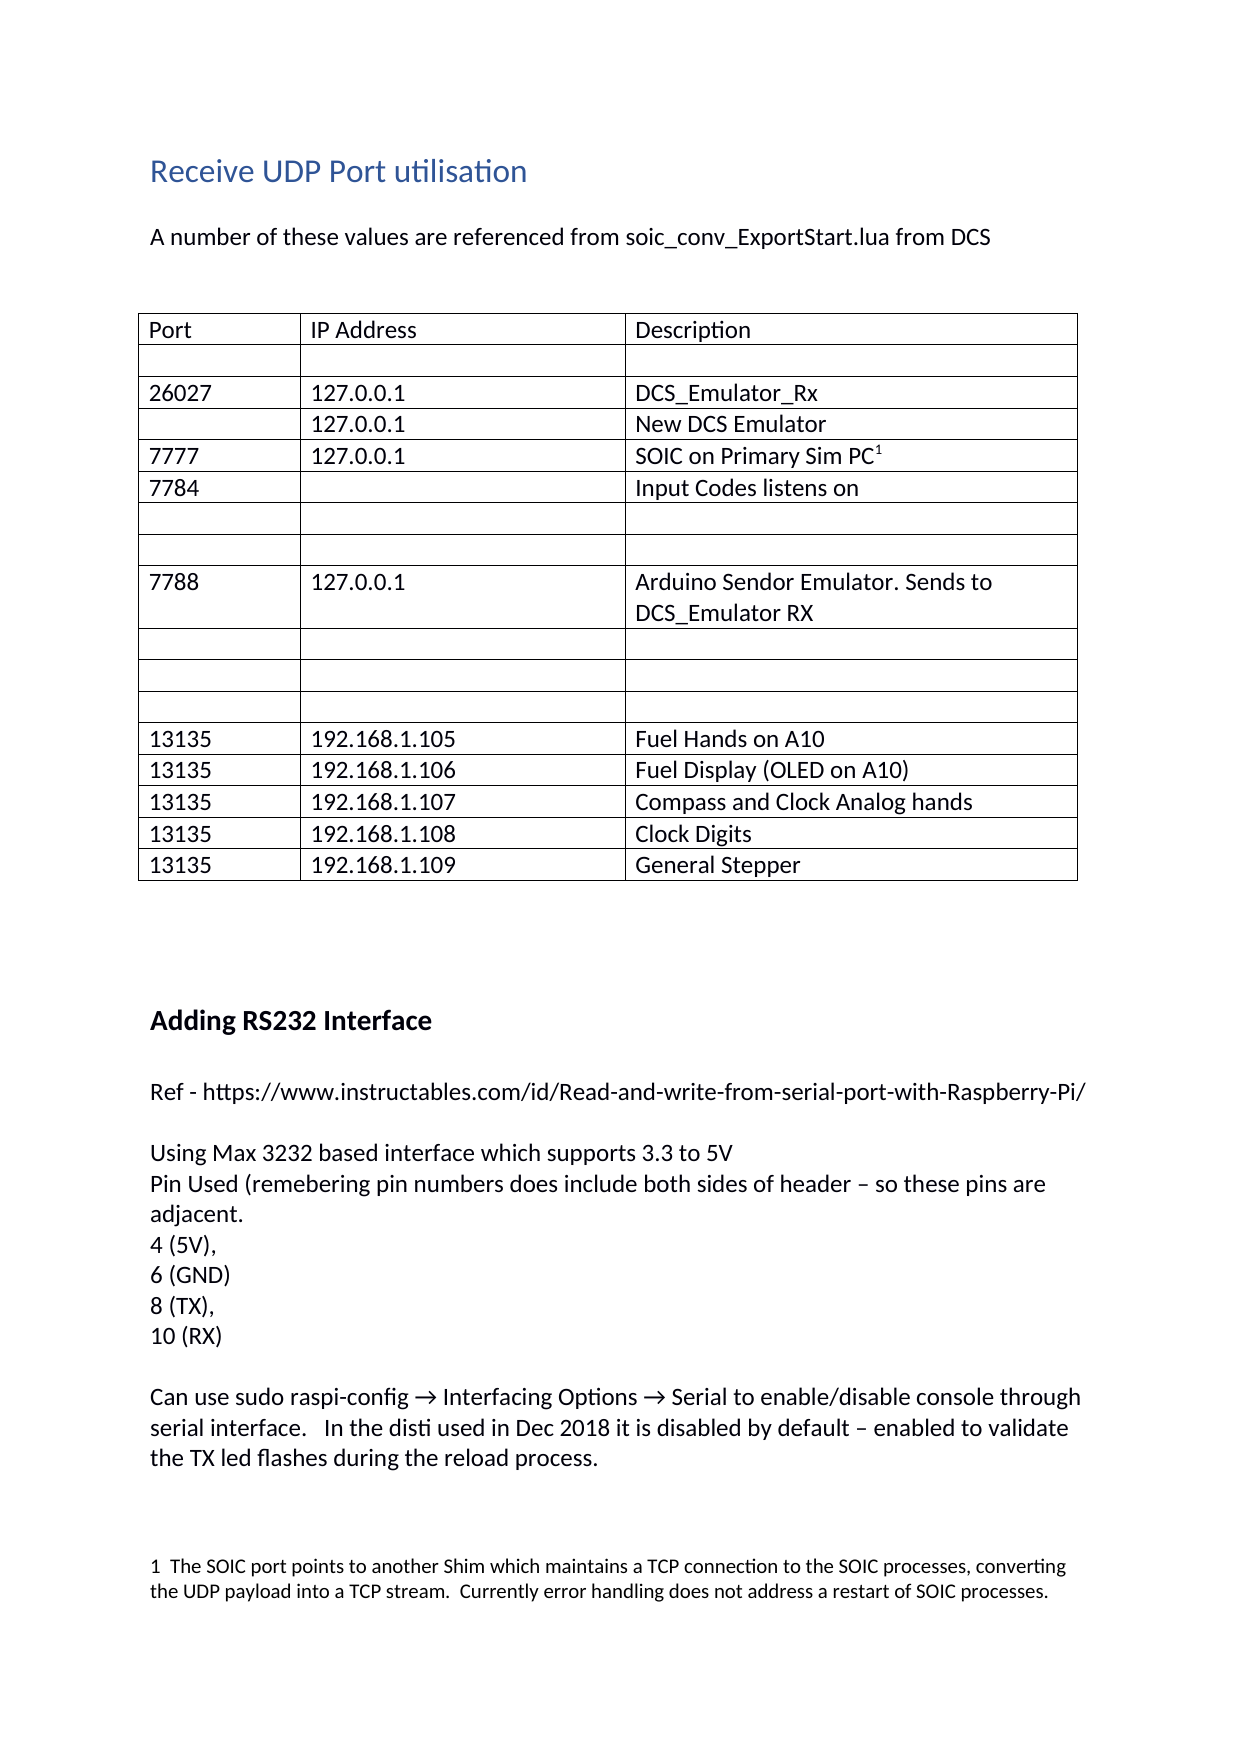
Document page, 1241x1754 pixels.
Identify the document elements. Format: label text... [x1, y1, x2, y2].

table_cell 127.0.0.1 [301, 377, 625, 407]
table_cell 26027 [139, 377, 300, 407]
table_header Description [626, 314, 1077, 344]
text Pin Used (remebering pin numbers does include both sides of header – so these pins are adjacent. [150, 1168, 1090, 1229]
table_cell [626, 692, 1077, 722]
subtitle Receive UDP Port utilisation [150, 150, 1090, 191]
table_cell 7784 [139, 472, 300, 502]
table_cell 127.0.0.1 [301, 440, 625, 471]
text 4 (5V), [150, 1229, 1090, 1259]
table_cell [139, 409, 300, 439]
table_cell Clock Digits [626, 818, 1077, 848]
table_cell Fuel Display (OLED on A10) [626, 755, 1077, 785]
table_cell 127.0.0.1 [301, 409, 625, 439]
table_cell 127.0.0.1 [301, 566, 625, 627]
table_cell 13135 [139, 818, 300, 848]
table_cell [139, 692, 300, 722]
table_cell Arduino Sendor Emulator. Sends to DCS_Emulator RX [626, 566, 1077, 627]
table_cell [301, 535, 625, 565]
table_cell 13135 [139, 755, 300, 785]
table_cell 7777 [139, 440, 300, 471]
table_cell 13135 [139, 849, 300, 880]
table_cell [139, 535, 300, 565]
table_cell General Stepper [626, 849, 1077, 880]
table_cell Fuel Hands on A10 [626, 723, 1077, 754]
table_cell 13135 [139, 723, 300, 754]
table_cell [301, 503, 625, 534]
table_cell 192.168.1.105 [301, 723, 625, 754]
table_cell SOIC on Primary Sim PC [626, 440, 1077, 471]
table_header Port [139, 314, 300, 344]
table_header IP Address [301, 314, 625, 344]
subtitle Adding RS232 Interface [150, 1002, 1090, 1037]
table_cell 192.168.1.109 [301, 849, 625, 880]
table_cell 7788 [139, 566, 300, 627]
text 8 (TX), [150, 1290, 1090, 1320]
table_cell [301, 472, 625, 502]
text 6 (GND) [150, 1259, 1090, 1290]
table_cell DCS_Emulator_Rx [626, 377, 1077, 407]
table_cell 192.168.1.108 [301, 818, 625, 848]
table_cell [139, 503, 300, 534]
table_cell 13135 [139, 786, 300, 817]
text Can use sudo raspi-config → Interfacing Options → Serial to enable/disable console through serial interface. In the disti used in Dec 2018 it is disabled by default – enabled to validate the TX led flashes during the reload process. [150, 1381, 1090, 1473]
text Using Max 3232 based interface which supports 3.3 to 5V [150, 1137, 1090, 1168]
table_cell 192.168.1.107 [301, 786, 625, 817]
text Ref - https://www.instructables.com/id/Read-and-write-from-serial-port-with-Raspberry-Pi/ [150, 1076, 1090, 1107]
table_cell [626, 345, 1077, 376]
table_cell 192.168.1.106 [301, 755, 625, 785]
table_cell [301, 692, 625, 722]
table_cell [626, 503, 1077, 534]
table_cell [139, 629, 300, 659]
text 10 (RX) [150, 1320, 1090, 1351]
table_cell [139, 660, 300, 691]
table_cell [626, 660, 1077, 691]
table_cell [301, 629, 625, 659]
table_cell [139, 345, 300, 376]
table_cell Input Codes listens on [626, 472, 1077, 502]
text A number of these values are referenced from soic_conv_ExportStart.lua from DCS [150, 221, 1090, 252]
table_cell Compass and Clock Analog hands [626, 786, 1077, 817]
table_cell [301, 345, 625, 376]
table_cell [626, 535, 1077, 565]
table_cell [301, 660, 625, 691]
table_cell New DCS Emulator [626, 409, 1077, 439]
table_cell [626, 629, 1077, 659]
